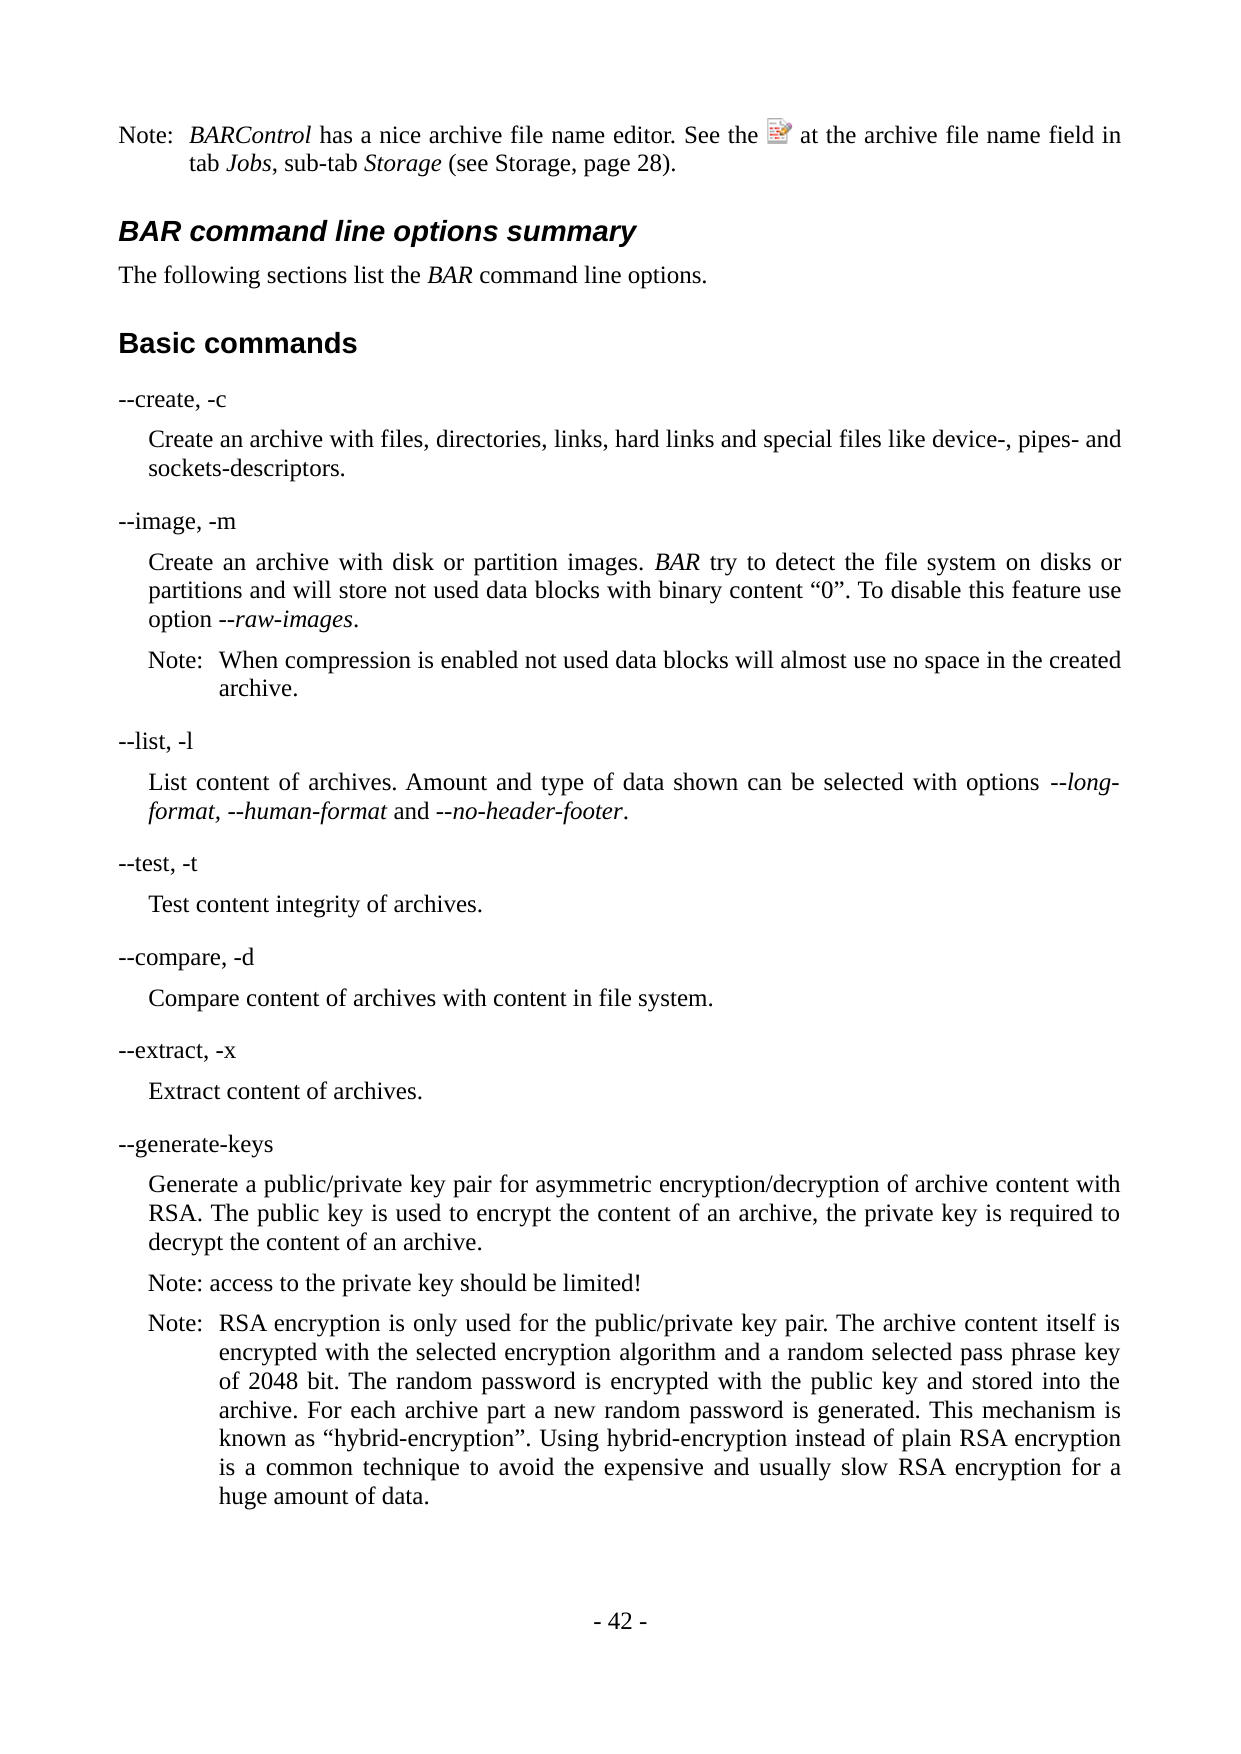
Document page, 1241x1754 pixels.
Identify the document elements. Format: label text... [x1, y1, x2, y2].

text Extract content of archives. [148, 1076, 1122, 1105]
text Generate a public/private key pair for asymmetric encryption/decryption of archive content with RSA. The public key is used to encrypt the content of an archive, the private key is required to decrypt the content of an archive. [148, 1169, 1122, 1256]
title --compare, -d [118, 942, 1122, 971]
picture [767, 118, 793, 144]
text Note: BARControl has a nice archive file name editor. See the at the archive file name field in tab Jobs, sub-tab Storage (see Storage, page 28). [118, 118, 1122, 177]
text Test content integrity of archives. [148, 889, 1122, 918]
title --test, -t [118, 848, 1122, 877]
title --generate-keys [118, 1129, 1122, 1157]
text Note: RSA encryption is only used for the public/private key pair. The archive content itself is encrypted with the selected encryption algorithm and a random selected pass phrase key of 2048 bit. The random password is encrypted with the public key and stored into the archive. For each archive part a new random password is generated. This mechanism is known as “hybrid-encryption”. Using hybrid-encryption instead of plain RSA encryption is a common technique to avoid the expensive and usually slow RSA encryption for a huge amount of data. [148, 1308, 1122, 1510]
text Create an archive with disk or partition images. BAR try to detect the file system on disks or partitions and will store not used data blocks with binary content “0”. To disable this feature use option ‑‑raw-images. [148, 547, 1122, 633]
text Note: When compression is enabled not used data blocks will almost use no space in the created archive. [148, 645, 1122, 702]
text Create an archive with files, directories, links, hard links and special files like device-, pipes- and sockets-descriptors. [148, 424, 1122, 482]
subtitle BAR command line options summary [118, 214, 1122, 248]
text The following sections list the BAR command line options. [118, 260, 1122, 289]
subtitle Basic commands [118, 326, 1122, 359]
text List content of archives. Amount and type of data shown can be selected with options ‑‑long-format, ‑‑human-format and ‑‑no-header-footer. [148, 767, 1122, 824]
title --create, -c [118, 384, 1122, 412]
text Compare content of archives with content in file system. [148, 983, 1122, 1011]
title --extract, -x [118, 1035, 1122, 1064]
title --image, -m [118, 506, 1122, 534]
text Note: access to the private key should be limited! [148, 1268, 1122, 1296]
title --list, -l [118, 726, 1122, 755]
